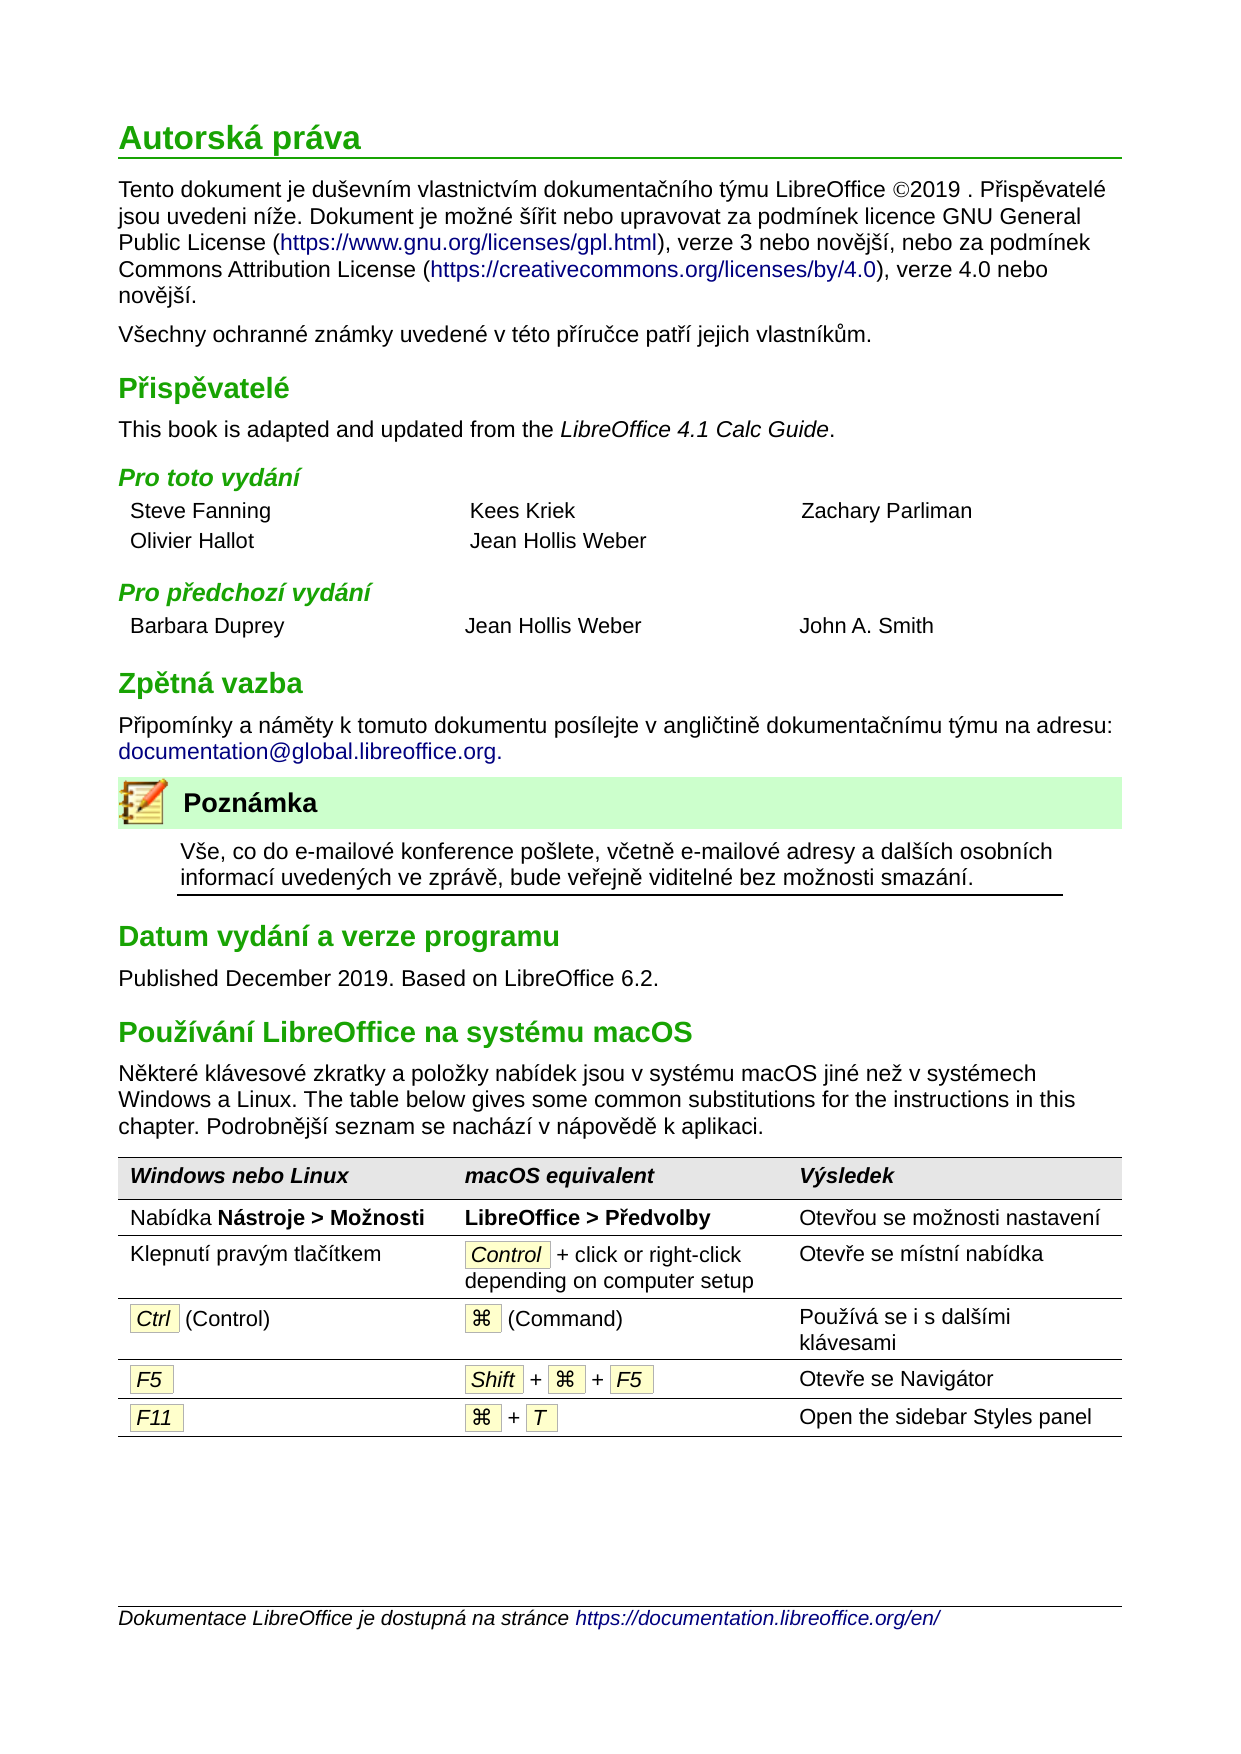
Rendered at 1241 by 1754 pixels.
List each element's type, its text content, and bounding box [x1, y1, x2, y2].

table_cell F5 [118, 1360, 453, 1398]
text Připomínky a náměty k tomuto dokumentu posílejte v angličtině dokumentačnímu týmu na adresu: documentation@global.libreoffice.org. [118, 712, 1122, 764]
table_cell Olivier Hallot [118, 528, 458, 557]
table_cell Open the sidebar Styles panel [787, 1399, 1122, 1436]
subtitle Autorská práva [118, 118, 1122, 157]
subtitle Poznámka [118, 777, 1122, 829]
table_header Kees Kriek [458, 498, 789, 528]
subtitle Používání LibreOffice na systému macOS [118, 1015, 1122, 1048]
table_header Steve Fanning [118, 498, 458, 528]
subtitle Pro toto vydání [118, 463, 1122, 492]
table_header Barbara Duprey [118, 613, 453, 643]
table_header Windows nebo Linux [118, 1158, 453, 1199]
table_cell Shift + ⌘ + F5 [453, 1360, 787, 1398]
table_cell Otevřou se možnosti nastavení [787, 1200, 1122, 1234]
text This book is adapted and updated from the LibreOffice 4.1 Calc Guide. [118, 416, 1122, 442]
table_cell ⌘ (Command) [453, 1299, 787, 1359]
table_cell Jean Hollis Weber [458, 528, 789, 557]
table_cell Control + click or right-click depending on computer setup [453, 1236, 787, 1298]
table_cell Otevře se místní nabídka [787, 1236, 1122, 1298]
table_header Výsledek [787, 1158, 1122, 1199]
table_header macOS equivalent [453, 1158, 787, 1199]
table_header John A. Smith [788, 613, 1122, 643]
table_cell F11 [118, 1399, 453, 1436]
table_cell [789, 528, 1122, 557]
table_header Jean Hollis Weber [453, 613, 787, 643]
text Vše, co do e-mailové konference pošlete, včetně e-mailové adresy a dalších osobních informací uvedených ve zprávě, bude veřejně viditelné bez možnosti smazání. [177, 835, 1063, 894]
text Tento dokument je duševním vlastnictvím dokumentačního týmu LibreOffice ©2019 . Přispěvatelé jsou uvedeni níže. Dokument je možné šířit nebo upravovat za podmínek licence GNU General Public License (https://www.gnu.org/licenses/gpl.html), verze 3 nebo novější, nebo za podmínek Commons Attribution License (https://creativecommons.org/licenses/by/4.0), verze 4.0 nebo novější. [118, 176, 1122, 308]
subtitle Přispěvatelé [118, 371, 1122, 404]
table_cell LibreOffice > Předvolby [453, 1200, 787, 1234]
picture [119, 777, 170, 828]
table_cell Otevře se Navigátor [787, 1360, 1122, 1398]
table_cell Používá se i s dalšími klávesami [787, 1299, 1122, 1359]
table_cell Nabídka Nástroje > Možnosti [118, 1200, 453, 1234]
text Published December 2019. Based on LibreOffice 6.2. [118, 965, 1122, 991]
text Některé klávesové zkratky a položky nabídek jsou v systému macOS jiné než v systémech Windows a Linux. The table below gives some common substitutions for the instructions in this chapter. Podrobnější seznam se nachází v nápovědě k aplikaci. [118, 1060, 1122, 1139]
table_header Zachary Parliman [789, 498, 1122, 528]
subtitle Datum vydání a verze programu [118, 919, 1122, 953]
text Všechny ochranné známky uvedené v této příručce patří jejich vlastníkům. [118, 321, 1122, 347]
table_cell Klepnutí pravým tlačítkem [118, 1236, 453, 1298]
table_cell Ctrl (Control) [118, 1299, 453, 1359]
subtitle Pro předchozí vydání [118, 578, 1122, 607]
subtitle Zpětná vazba [118, 666, 1122, 700]
table_cell ⌘ + T [453, 1399, 787, 1436]
